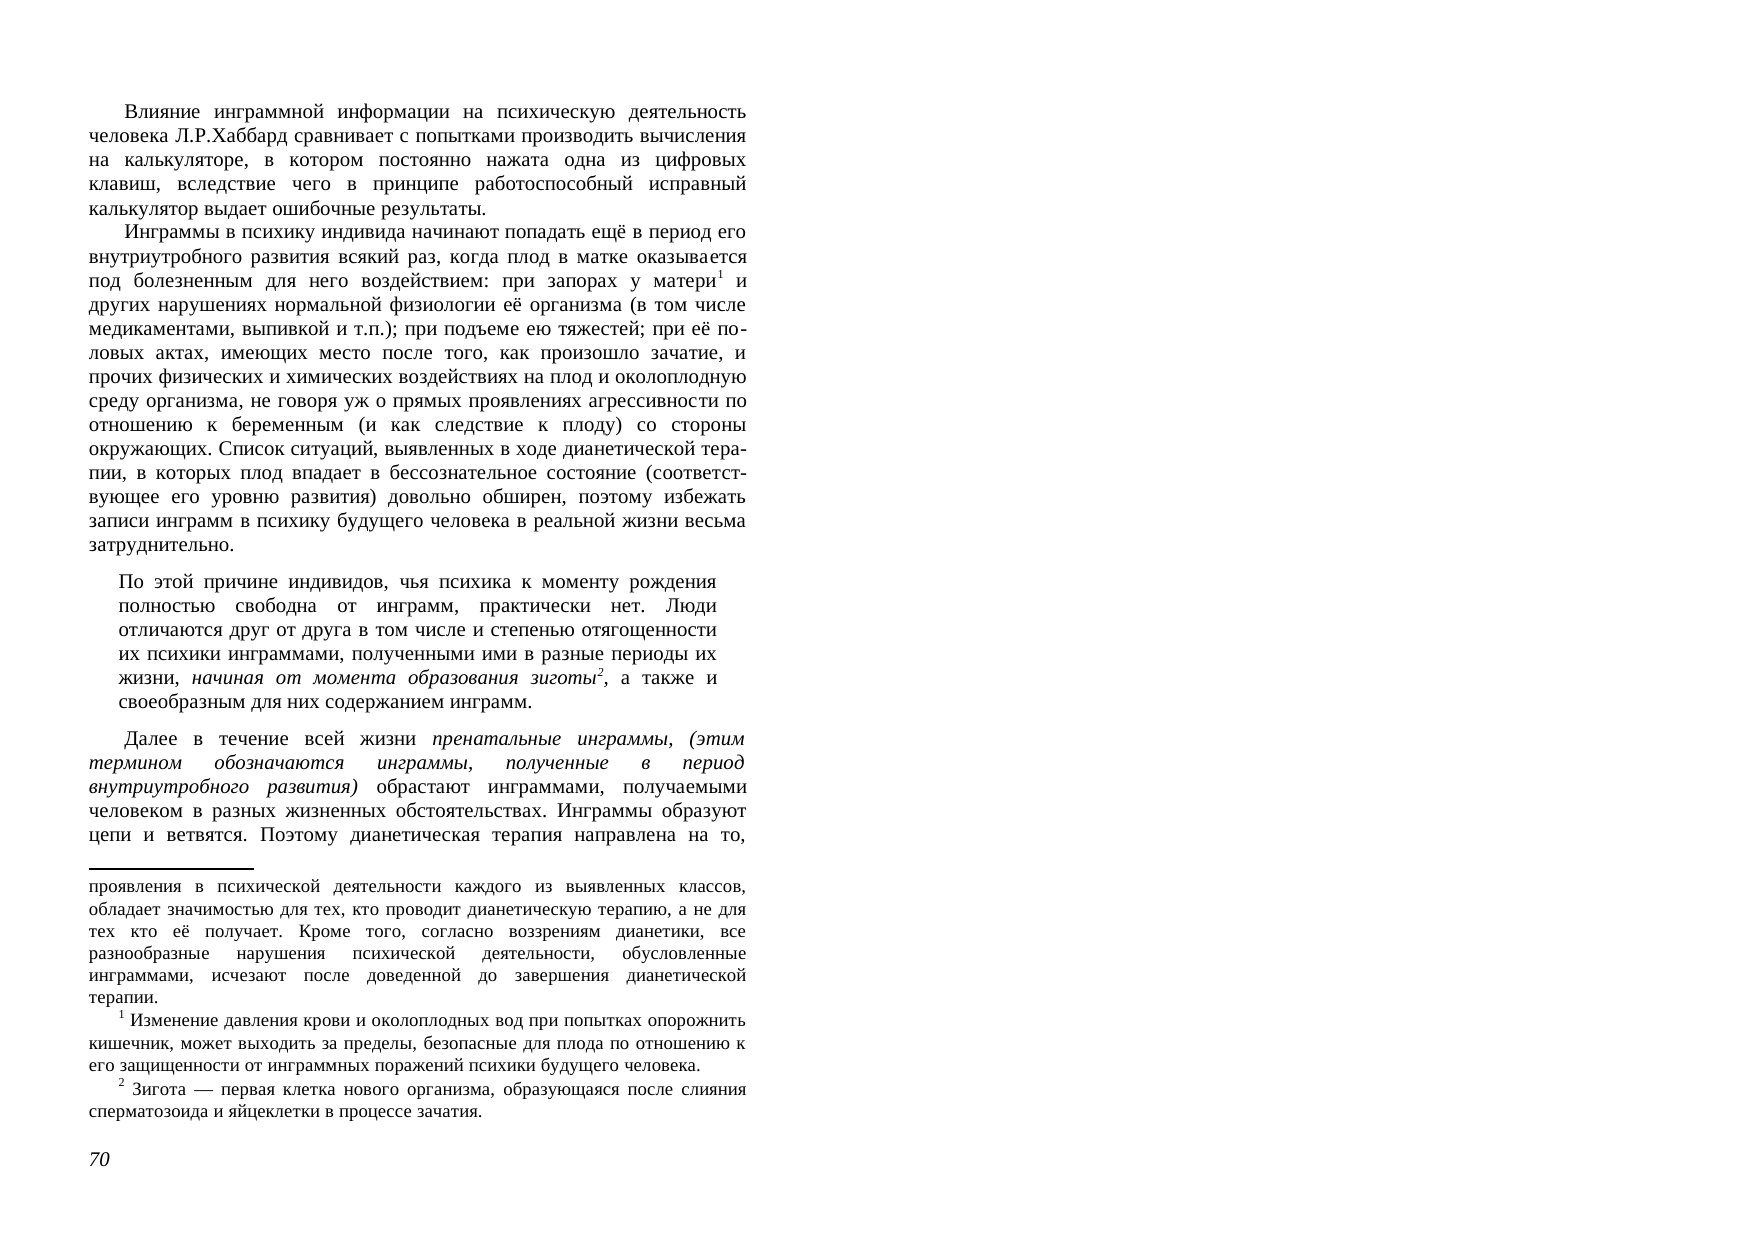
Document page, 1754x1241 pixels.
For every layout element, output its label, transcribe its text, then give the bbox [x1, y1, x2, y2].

text Далее в течение всей жизни пренатальные инграммы, (этим термином обозначаются инграммы, полученные в период внутриутробного развития) обрастают инграммами, получа­е­мыми человеком в разных жизненных обстоятельствах. Инграммы образуют цепи и ветвятся. Поэтому дианетическая терапия направлена на то, [89, 726, 747, 846]
text Изменение давления крови и околоплодных вод при попытках опорожнить кишечник, может выходить за пределы, безопасные для плода по отношению к его защищенности от инграммных поражений психики будущего человека. [89, 1007, 747, 1076]
text проявления в психической деятельности каждого из выявленных классов, обладает значимос­тью для тех, кто проводит дианетическую терапию, а не для тех кто её получает. Кроме того, согласно воззрениям дианетики, все разнообразные нарушения психической деятельности, обусловленные инграммами, исчезают после доведенной до завершения дианетической терапии. [89, 875, 747, 1007]
text Влияние инграммной информации на психическую деятельность человека Л.Р.Хаббард сравнивает с попытками производить вычисления на калькуляторе, в котором постоянно нажата одна из цифровых клавиш, вследствие чего в принципе работоспособный исправный калькулятор выдает ошибочные результаты. [89, 99, 747, 219]
text По этой причине индивидов, чья психика к моменту рождения полностью свободна от инграмм, практически нет. Люди отличаются друг от друга в том числе и степенью отягощенности их психики инграммами, полученными ими в разные периоды их жизни, на­чи­ная от момента образования зиготы, а также и своеобразным для них содержанием инграмм. [118, 569, 717, 713]
text Зигота — первая клетка нового организма, образующаяся после слияния сперматозоида и яйцеклетки в процессе зачатия. [89, 1076, 747, 1122]
text Инграммы в психику индивида начинают попадать ещё в период его внутриутробного развития всякий раз, когда плод в матке оказыва­ется под болезненным для него воздействием: при запорах у матери и других нарушениях нормальной физиологии её организма (в том числе медикаментами, выпивкой и т.п.); при подъеме ею тяжестей; при её по­ловых актах, имеющих место после того, как произошло зачатие, и прочих фи­зических и химических воздействиях на плод и околоплодную среду организма, не говоря уж о прямых проявлениях агрессивнос­ти по отношению к беременным (и как следствие к плоду) со стороны окружающих. Список си­туаций, выявленных в ходе дианетической те­ра­пии, в которых плод впадает в бессознательное состояние (соответ­ст­вующее его уровню развития) довольно обширен, поэтому избежать записи ин­грамм в психику будущего человека в реальной жизни весьма затруд­нительно. [89, 219, 747, 556]
